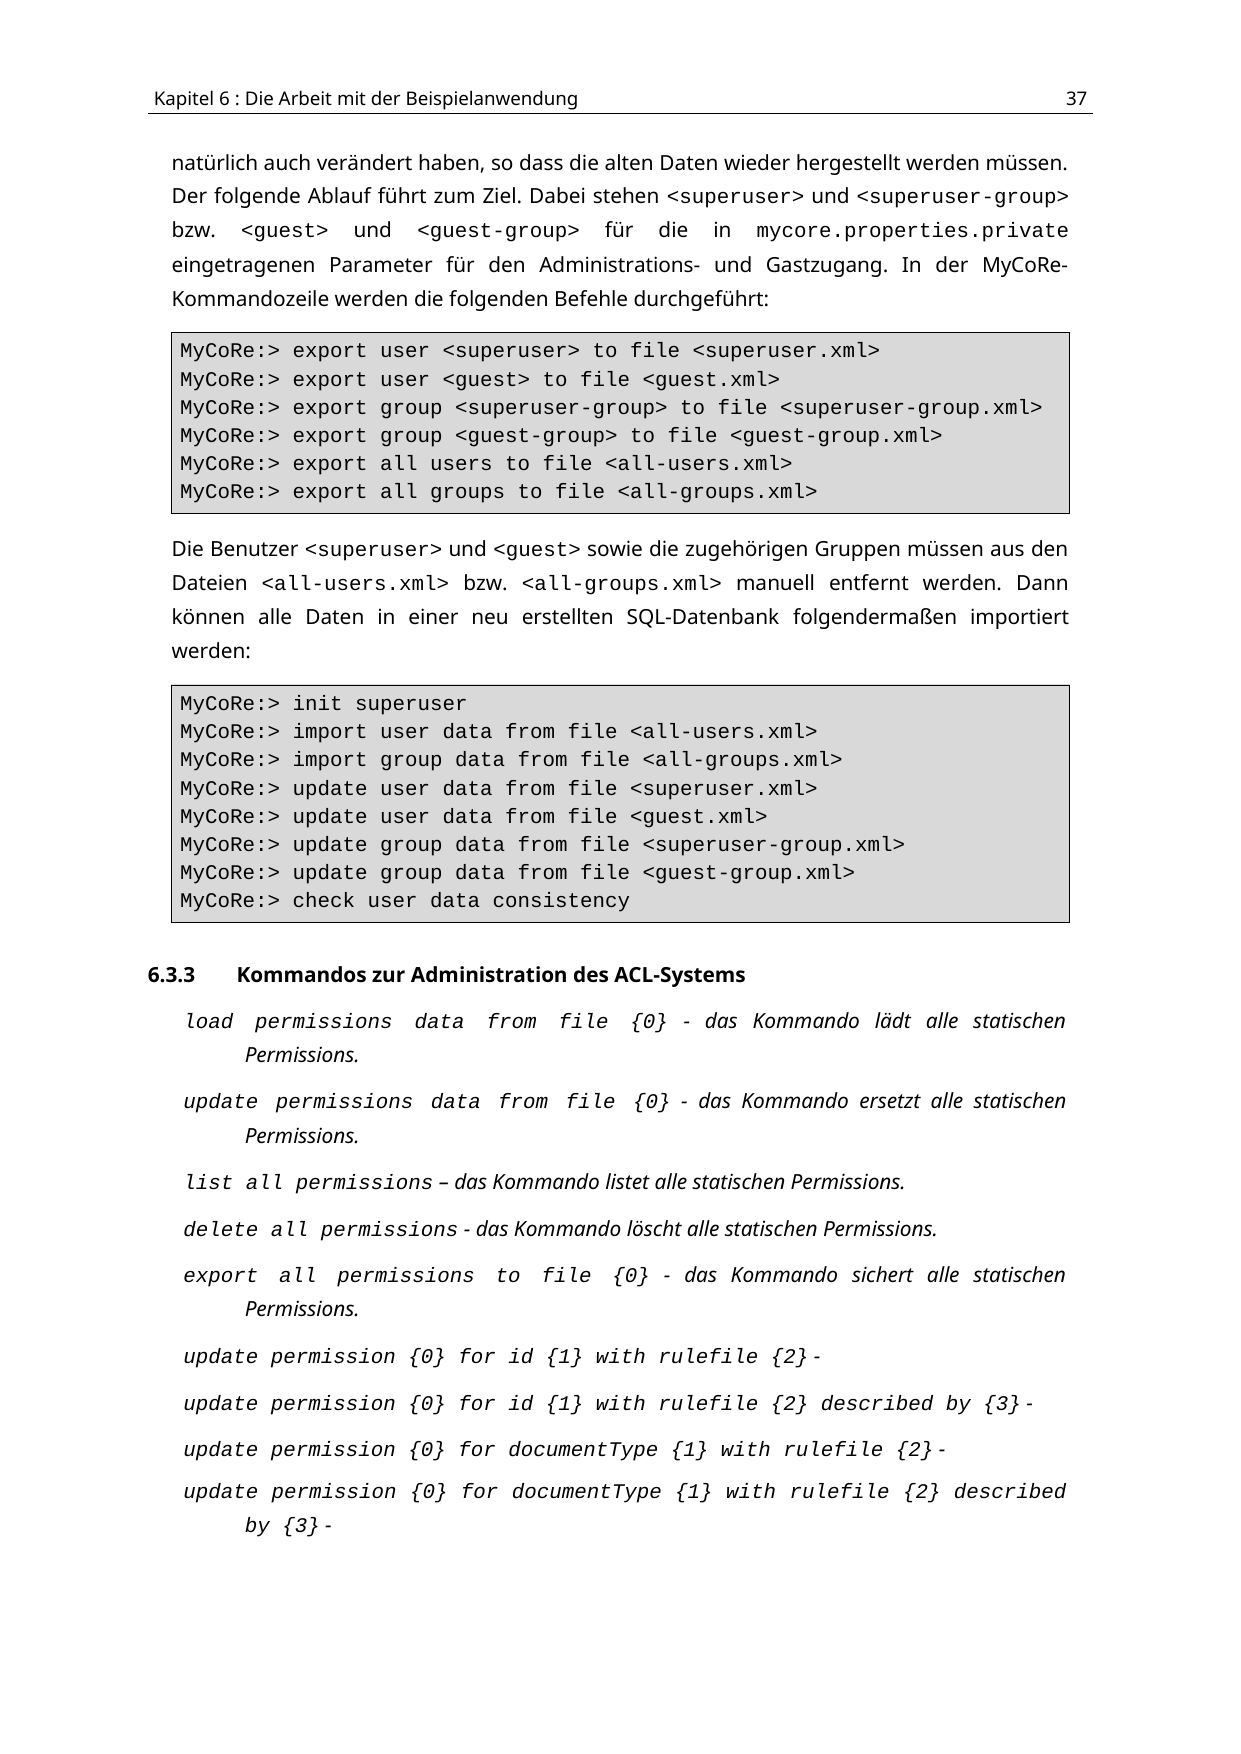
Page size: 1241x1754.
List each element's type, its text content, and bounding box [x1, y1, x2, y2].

subtitle Kommandos zur Administration des ACL-Systems [148, 960, 1092, 989]
list update permission {0} for documentType {1} with rulefile {2} - [183, 1434, 1069, 1463]
text MyCoRe:> export user <superuser> to file <superuser.xml> MyCoRe:> export user <guest> to file <guest.xml> MyCoRe:> export group <superuser-group> to file <superuser-group.xml> MyCoRe:> export group <guest-group> to file <guest-group.xml> MyCoRe:> export all users to file <all-users.xml> MyCoRe:> export all groups to file <all-groups.xml> [172, 333, 1069, 513]
list list all permissions – das Kommando listet alle statischen Permissions. [183, 1167, 1069, 1196]
list load permissions data from file {0} - das Kommando lädt alle statischen Permissions. [183, 1006, 1069, 1068]
text natürlich auch verändert haben, so dass die alten Daten wieder hergestellt werden müssen. Der folgende Ablauf führt zum Ziel. Dabei stehen <superuser> und <superuser-group> bzw. <guest> und <guest-group> für die in mycore.properties.private eingetragenen Parameter für den Administrations- und Gastzugang. In der MyCoRe-Kommandozeile werden die folgenden Befehle durchgeführt: [171, 148, 1069, 312]
list update permissions data from file {0} - das Kommando ersetzt alle statischen Permissions. [183, 1087, 1069, 1149]
list export all permissions to file {0} - das Kommando sichert alle statischen Permissions. [183, 1260, 1069, 1323]
text Die Benutzer <superuser> und <guest> sowie die zugehörigen Gruppen müssen aus den Dateien <all-users.xml> bzw. <all-groups.xml> manuell entfernt werden. Dann können alle Daten in einer neu erstellten SQL-Datenbank folgendermaßen importiert werden: [171, 534, 1069, 664]
text MyCoRe:> init superuser MyCoRe:> import user data from file <all-users.xml> MyCoRe:> import group data from file <all-groups.xml> MyCoRe:> update user data from file <superuser.xml> MyCoRe:> update user data from file <guest.xml> MyCoRe:> update group data from file <superuser-group.xml> MyCoRe:> update group data from file <guest-group.xml> MyCoRe:> check user data consistency [172, 686, 1069, 922]
list update permission {0} for documentType {1} with rulefile {2} described by {3} - [183, 1481, 1069, 1539]
list delete all permissions - das Kommando löscht alle statischen Permissions. [183, 1214, 1069, 1242]
list update permission {0} for id {1} with rulefile {2} - [183, 1341, 1069, 1369]
list update permission {0} for id {1} with rulefile {2} described by {3} - [183, 1388, 1069, 1416]
